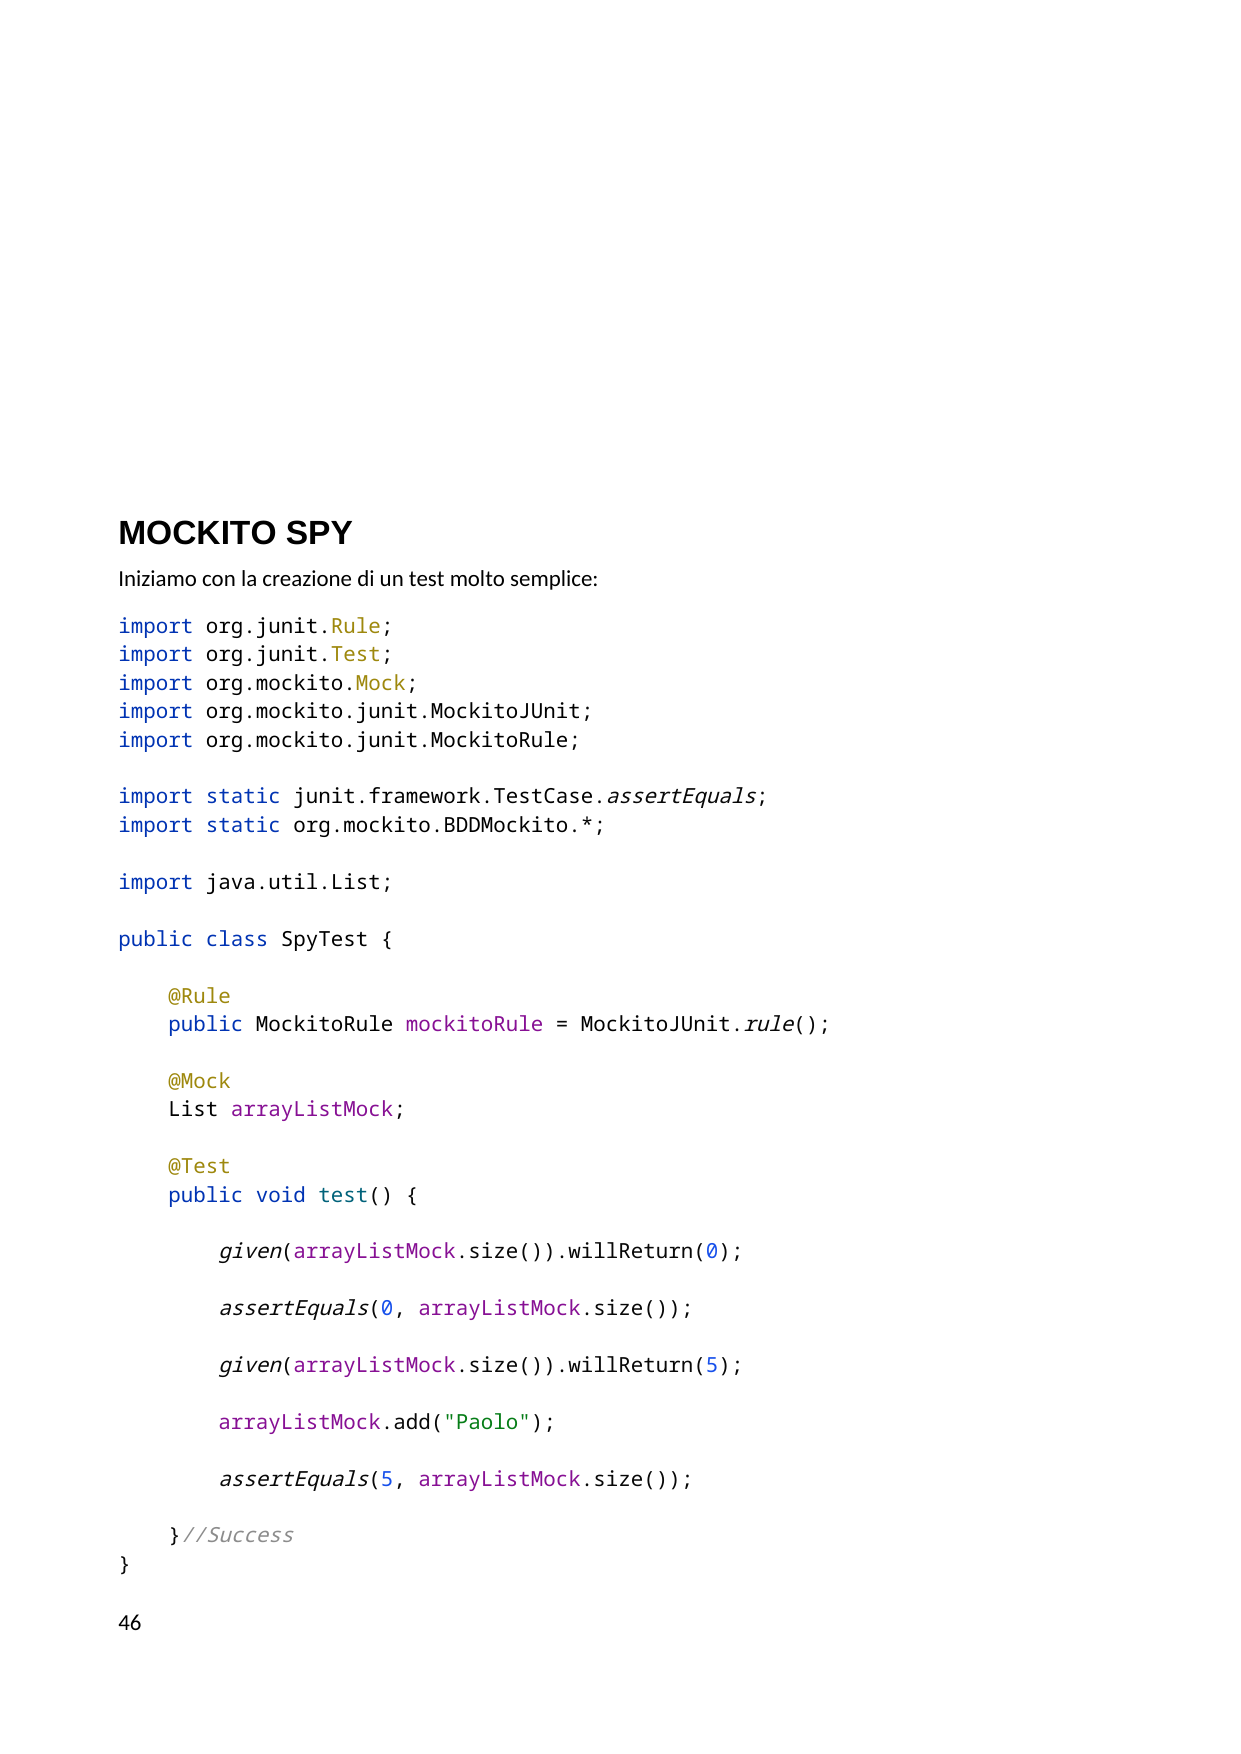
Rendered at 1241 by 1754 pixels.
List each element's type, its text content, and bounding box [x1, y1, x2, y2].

text arrayListMock.add("Paolo"); assertEquals(5, arrayListMock.size()); }//Success } [118, 1407, 1122, 1577]
text Iniziamo con la creazione di un test molto semplice: [118, 564, 1122, 592]
text given(arrayListMock.size()).willReturn(0); assertEquals(0, arrayListMock.size()); given(arrayListMock.size()).willReturn(5); [118, 1237, 1122, 1379]
text import org.junit.Rule; import org.junit.Test; import org.mockito.Mock; import org.mockito.junit.MockitoJUnit; import org.mockito.junit.MockitoRule; import static junit.framework.TestCase.assertEquals; import static org.mockito.BDDMockito.*; import java.util.List; public class SpyTest { @Rule public MockitoRule mockitoRule = MockitoJUnit.rule(); @Mock List arrayListMock; @Test public void test() { [118, 611, 1122, 1208]
subtitle MOCKITO SPY [118, 513, 1122, 552]
